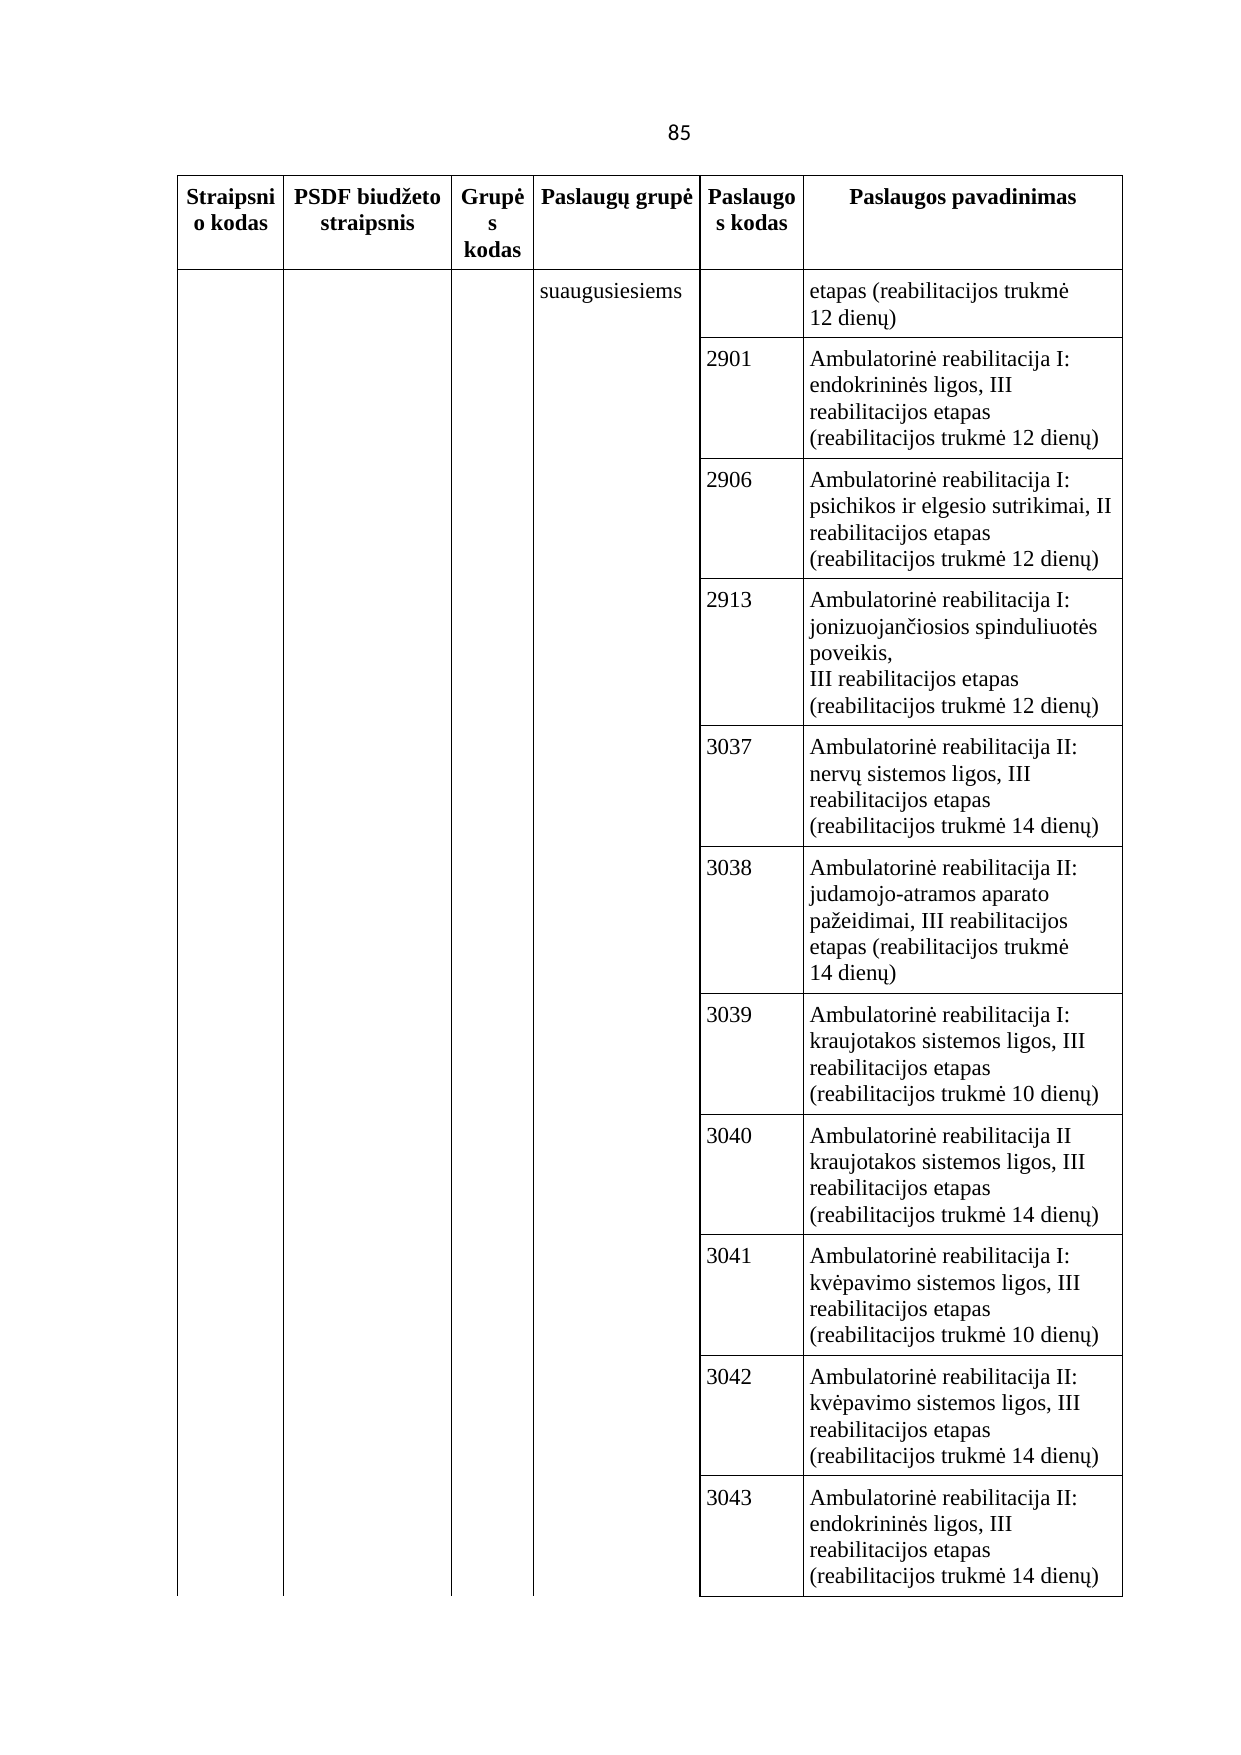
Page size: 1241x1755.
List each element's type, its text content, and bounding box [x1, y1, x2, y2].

table_cell [452, 993, 533, 1113]
table_cell [452, 337, 533, 458]
table_header Paslaugos kodas [701, 176, 803, 269]
table_cell [178, 578, 283, 725]
table_cell 3039 [701, 994, 803, 1113]
table_cell [701, 270, 803, 337]
table_header Grupės kodas [452, 176, 533, 269]
table_cell [452, 725, 533, 846]
table_cell 3040 [701, 1115, 803, 1234]
table_cell [284, 1114, 451, 1234]
table_header Paslaugos pavadinimas [804, 176, 1122, 269]
table_cell [534, 725, 699, 846]
table_cell [178, 993, 283, 1113]
table_cell [534, 993, 699, 1113]
table_cell [178, 1234, 283, 1355]
table_cell Ambulatorinė reabilitacija II: nervų sistemos ligos, III reabilitacijos etapas (reabilitacijos trukmė 14 dienų) [804, 726, 1122, 846]
table_cell [178, 1114, 283, 1234]
table_cell [178, 1475, 283, 1596]
table_cell [534, 458, 699, 578]
table_cell [452, 1475, 533, 1596]
table_cell 3038 [701, 847, 803, 993]
table_cell Ambulatorinė reabilitacija I: kraujotakos sistemos ligos, III reabilitacijos etapas (reabilitacijos trukmė 10 dienų) [804, 994, 1122, 1113]
table_cell [284, 1475, 451, 1596]
table_cell [534, 578, 699, 725]
table_cell [534, 1355, 699, 1475]
table_cell 3043 [701, 1476, 803, 1596]
table_cell [178, 725, 283, 846]
table_cell suaugusiesiems [534, 270, 699, 337]
table_cell etapas (reabilitacijos trukmė 12 dienų) [804, 270, 1122, 337]
table_cell [284, 846, 451, 993]
table_cell Ambulatorinė reabilitacija II: kvėpavimo sistemos ligos, III reabilitacijos etapas (reabilitacijos trukmė 14 dienų) [804, 1356, 1122, 1475]
table_cell [452, 846, 533, 993]
table_cell [284, 337, 451, 458]
table_header Paslaugų grupė [534, 176, 699, 269]
table_cell Ambulatorinė reabilitacija II: endokrininės ligos, III reabilitacijos etapas (reabilitacijos trukmė 14 dienų) [804, 1476, 1122, 1596]
table_cell [452, 1355, 533, 1475]
table_cell [534, 1234, 699, 1355]
table_cell 3041 [701, 1235, 803, 1355]
table_cell [178, 270, 283, 337]
table_header PSDF biudžeto straipsnis [284, 176, 451, 269]
table_cell 2913 [701, 579, 803, 725]
table_cell [284, 1355, 451, 1475]
table_cell Ambulatorinė reabilitacija I: psichikos ir elgesio sutrikimai, II reabilitacijos etapas (reabilitacijos trukmė 12 dienų) [804, 459, 1122, 578]
table_cell [452, 270, 533, 337]
table_cell 3042 [701, 1356, 803, 1475]
table_cell [284, 270, 451, 337]
table_cell [284, 993, 451, 1113]
table_cell [534, 846, 699, 993]
table_cell [534, 1114, 699, 1234]
table_cell 2901 [701, 338, 803, 458]
table_cell [452, 458, 533, 578]
table_cell Ambulatorinė reabilitacija I: jonizuojančiosios spinduliuotės poveikis, III reabilitacijos etapas (reabilitacijos trukmė 12 dienų) [804, 579, 1122, 725]
table_cell [284, 1234, 451, 1355]
table_cell Ambulatorinė reabilitacija I: kvėpavimo sistemos ligos, III reabilitacijos etapas (reabilitacijos trukmė 10 dienų) [804, 1235, 1122, 1355]
table_cell Ambulatorinė reabilitacija I: endokrininės ligos, III reabilitacijos etapas (reabilitacijos trukmė 12 dienų) [804, 338, 1122, 458]
table_cell [284, 578, 451, 725]
table_cell [452, 1114, 533, 1234]
table_cell [534, 1475, 699, 1596]
table_cell [452, 1234, 533, 1355]
table_cell Ambulatorinė reabilitacija II: judamojo-atramos aparato pažeidimai, III reabilitacijos etapas (reabilitacijos trukmė 14 dienų) [804, 847, 1122, 993]
table_header Straipsnio kodas [178, 176, 283, 269]
table_cell Ambulatorinė reabilitacija II kraujotakos sistemos ligos, III reabilitacijos etapas (reabilitacijos trukmė 14 dienų) [804, 1115, 1122, 1234]
table_cell [178, 1355, 283, 1475]
table_cell [534, 337, 699, 458]
table_cell [178, 337, 283, 458]
table_cell [452, 578, 533, 725]
table_cell [284, 725, 451, 846]
table_cell [284, 458, 451, 578]
table_cell 3037 [701, 726, 803, 846]
table_cell 2906 [701, 459, 803, 578]
table_cell [178, 458, 283, 578]
table_cell [178, 846, 283, 993]
